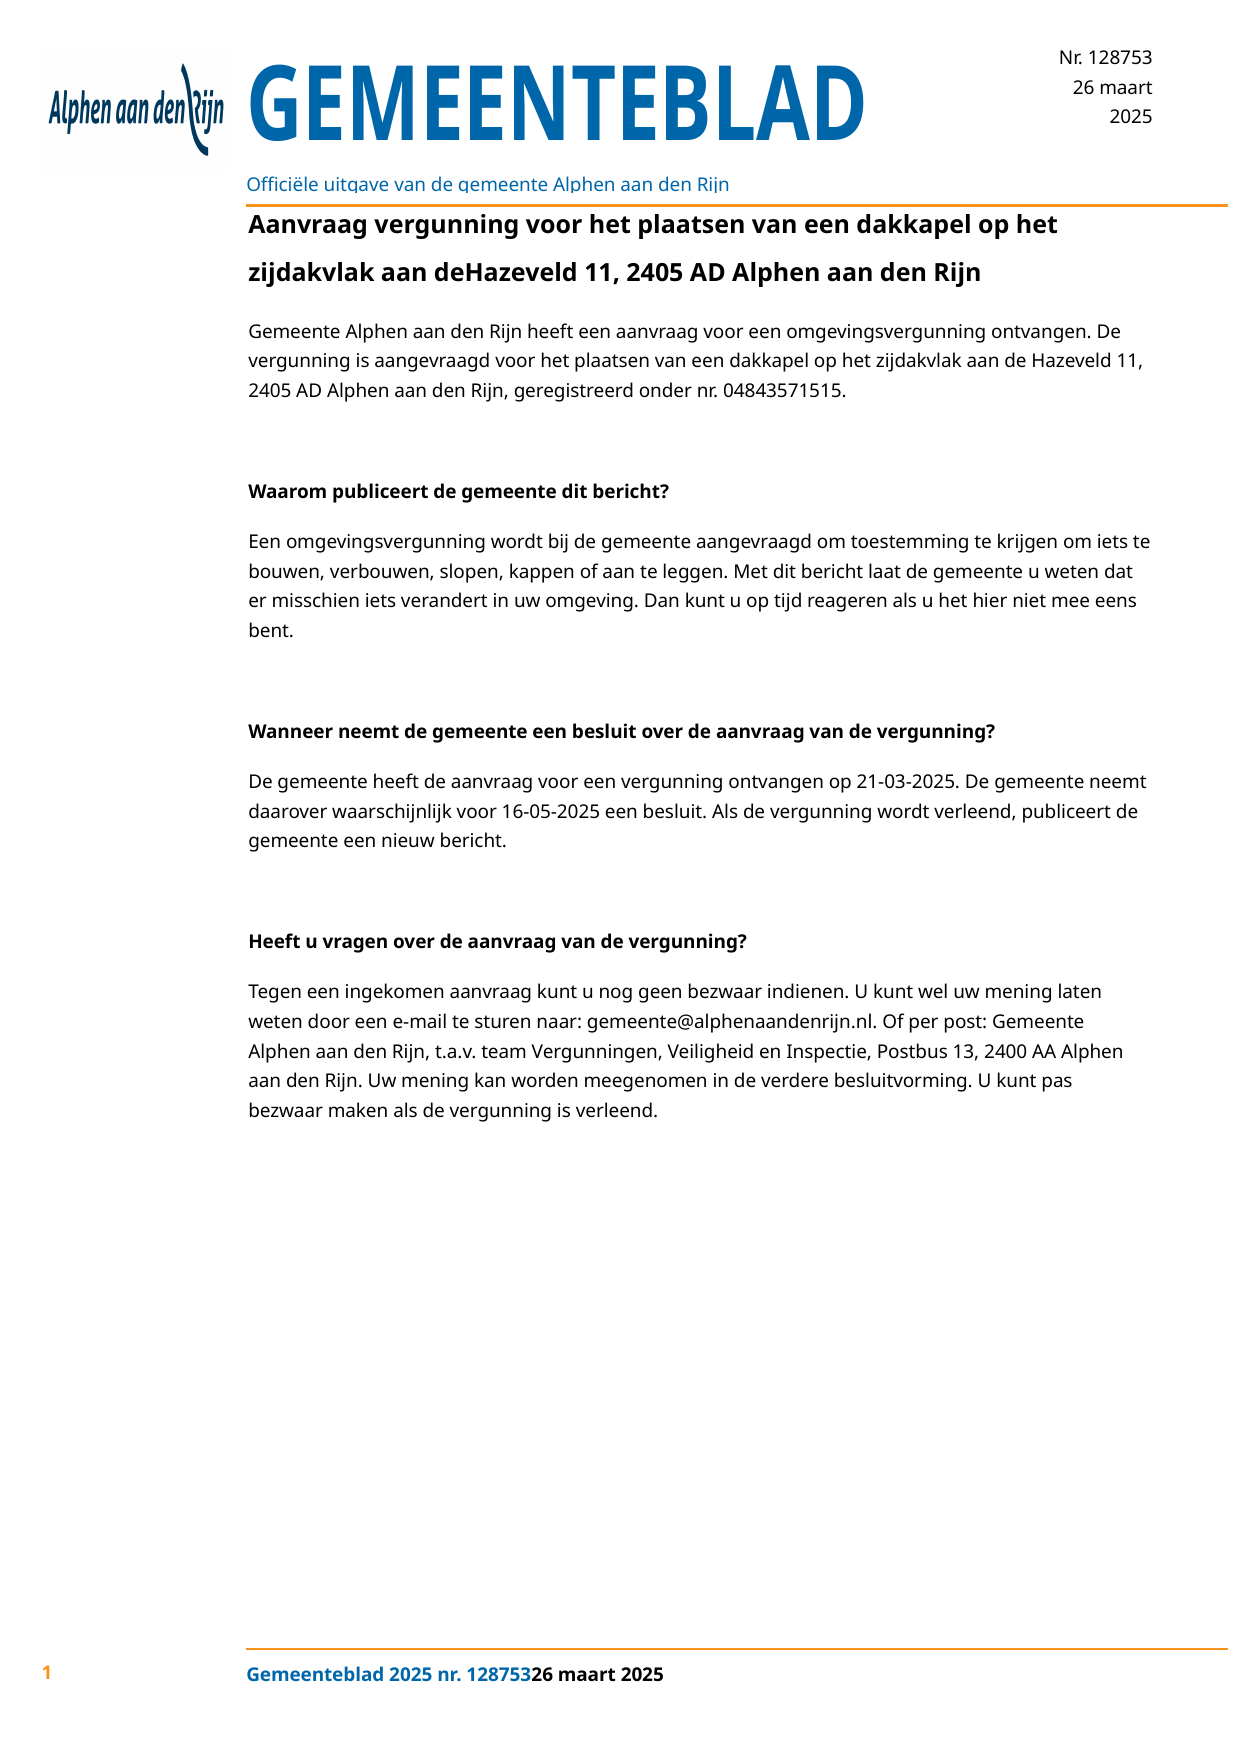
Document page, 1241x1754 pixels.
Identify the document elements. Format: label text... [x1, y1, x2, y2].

text Gemeente Alphen aan den Rijn heeft een aanvraag voor een omgevingsvergunning ontvangen. De vergunning is aangevraagd voor het plaatsen van een dakkapel op het zijdakvlak aan de Hazeveld 11, 2405 AD Alphen aan den Rijn, geregistreerd onder nr. 04843571515. [248, 318, 1152, 403]
picture [41, 47, 231, 172]
text Tegen een ingekomen aanvraag kunt u nog geen bezwaar indienen. U kunt wel uw mening laten weten door een e-mail te sturen naar: gemeente@alphenaandenrijn.nl. Of per post: Gemeente Alphen aan den Rijn, t.a.v. team Vergunningen, Veiligheid en Inspectie, Postbus 13, 2400 AA Alphen aan den Rijn. Uw mening kan worden meegenomen in de verdere besluitvorming. U kunt pas bezwaar maken als de vergunning is verleend. [248, 979, 1152, 1123]
text Een omgevingsvergunning wordt bij de gemeente aangevraagd om toestemming te krijgen om iets te bouwen, verbouwen, slopen, kappen of aan te leggen. Met dit bericht laat de gemeente u weten dat er misschien iets verandert in uw omgeving. Dan kunt u op tijd reageren als u het hier niet mee eens bent. [248, 528, 1152, 643]
text Wanneer neemt de gemeente een besluit over de aanvraag van de vergunning? [248, 718, 1152, 744]
text Aanvraag vergunning voor het plaatsen van een dakkapel op het zijdakvlak aan deHazeveld 11, 2405 AD Alphen aan den Rijn [248, 207, 1152, 288]
text Waarom publiceert de gemeente dit bericht? [248, 478, 1152, 504]
text Heeft u vragen over de aanvraag van de vergunning? [248, 928, 1152, 954]
text De gemeente heeft de aanvraag voor een vergunning ontvangen op 21-03-2025. De gemeente neemt daarover waarschijnlijk voor 16-05-2025 een besluit. Als de vergunning wordt verleend, publiceert de gemeente een nieuw bericht. [248, 768, 1152, 853]
